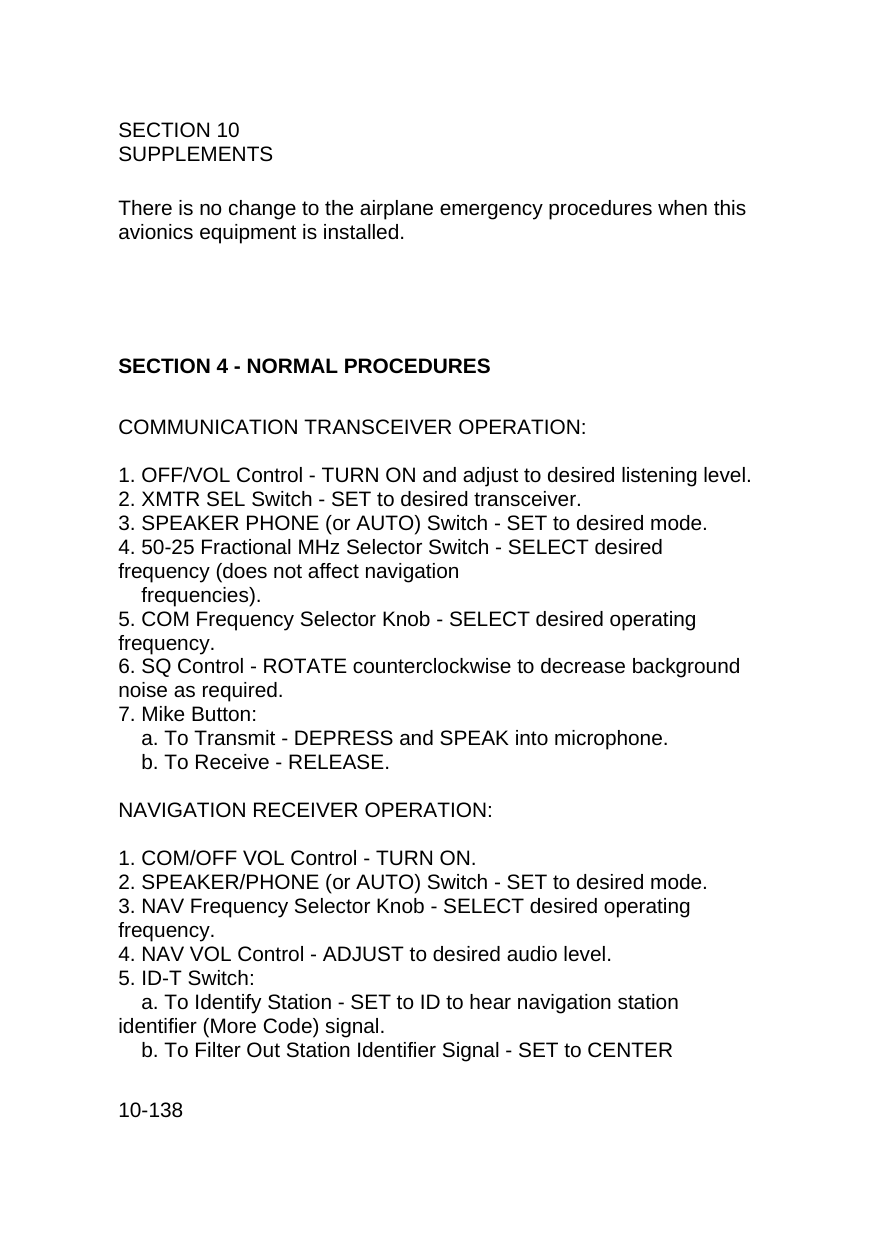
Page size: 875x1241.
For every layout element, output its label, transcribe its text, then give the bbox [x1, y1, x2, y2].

text a. To Identify Station - SET to ID to hear navigation station identifier (More Code) signal. [118, 990, 756, 1038]
text 6. SQ Control - ROTATE counterclockwise to decrease background noise as required. [118, 654, 756, 702]
text 4. NAV VOL Control - ADJUST to desired audio level. [118, 942, 756, 966]
text 1. COM/OFF VOL Control - TURN ON. [118, 846, 756, 870]
text 2. SPEAKER/PHONE (or AUTO) Switch - SET to desired mode. [118, 870, 756, 894]
text frequencies). [118, 582, 756, 606]
text b. To Receive - RELEASE. [118, 750, 756, 774]
text b. To Filter Out Station Identifier Signal - SET to CENTER [118, 1038, 756, 1062]
text COMMUNICATION TRANSCEIVER OPERATION: [118, 415, 756, 439]
text 1. OFF/VOL Control - TURN ON and adjust to desired listening level. [118, 463, 756, 487]
text 5. ID-T Switch: [118, 966, 756, 990]
text NAVIGATION RECEIVER OPERATION: [118, 798, 756, 822]
subtitle SECTION 4 - NORMAL PROCEDURES [118, 354, 756, 378]
text 3. SPEAKER PHONE (or AUTO) Switch - SET to desired mode. [118, 511, 756, 534]
text There is no change to the airplane emergency procedures when this avionics equipment is installed. [118, 196, 756, 244]
text 3. NAV Frequency Selector Knob - SELECT desired operating frequency. [118, 894, 756, 942]
text 4. 50-25 Fractional MHz Selector Switch - SELECT desired frequency (does not affect navigation [118, 534, 756, 582]
text a. To Transmit - DEPRESS and SPEAK into microphone. [118, 726, 756, 750]
text 5. COM Frequency Selector Knob - SELECT desired operating frequency. [118, 606, 756, 654]
text 2. XMTR SEL Switch - SET to desired transceiver. [118, 487, 756, 511]
text 7. Mike Button: [118, 702, 756, 726]
